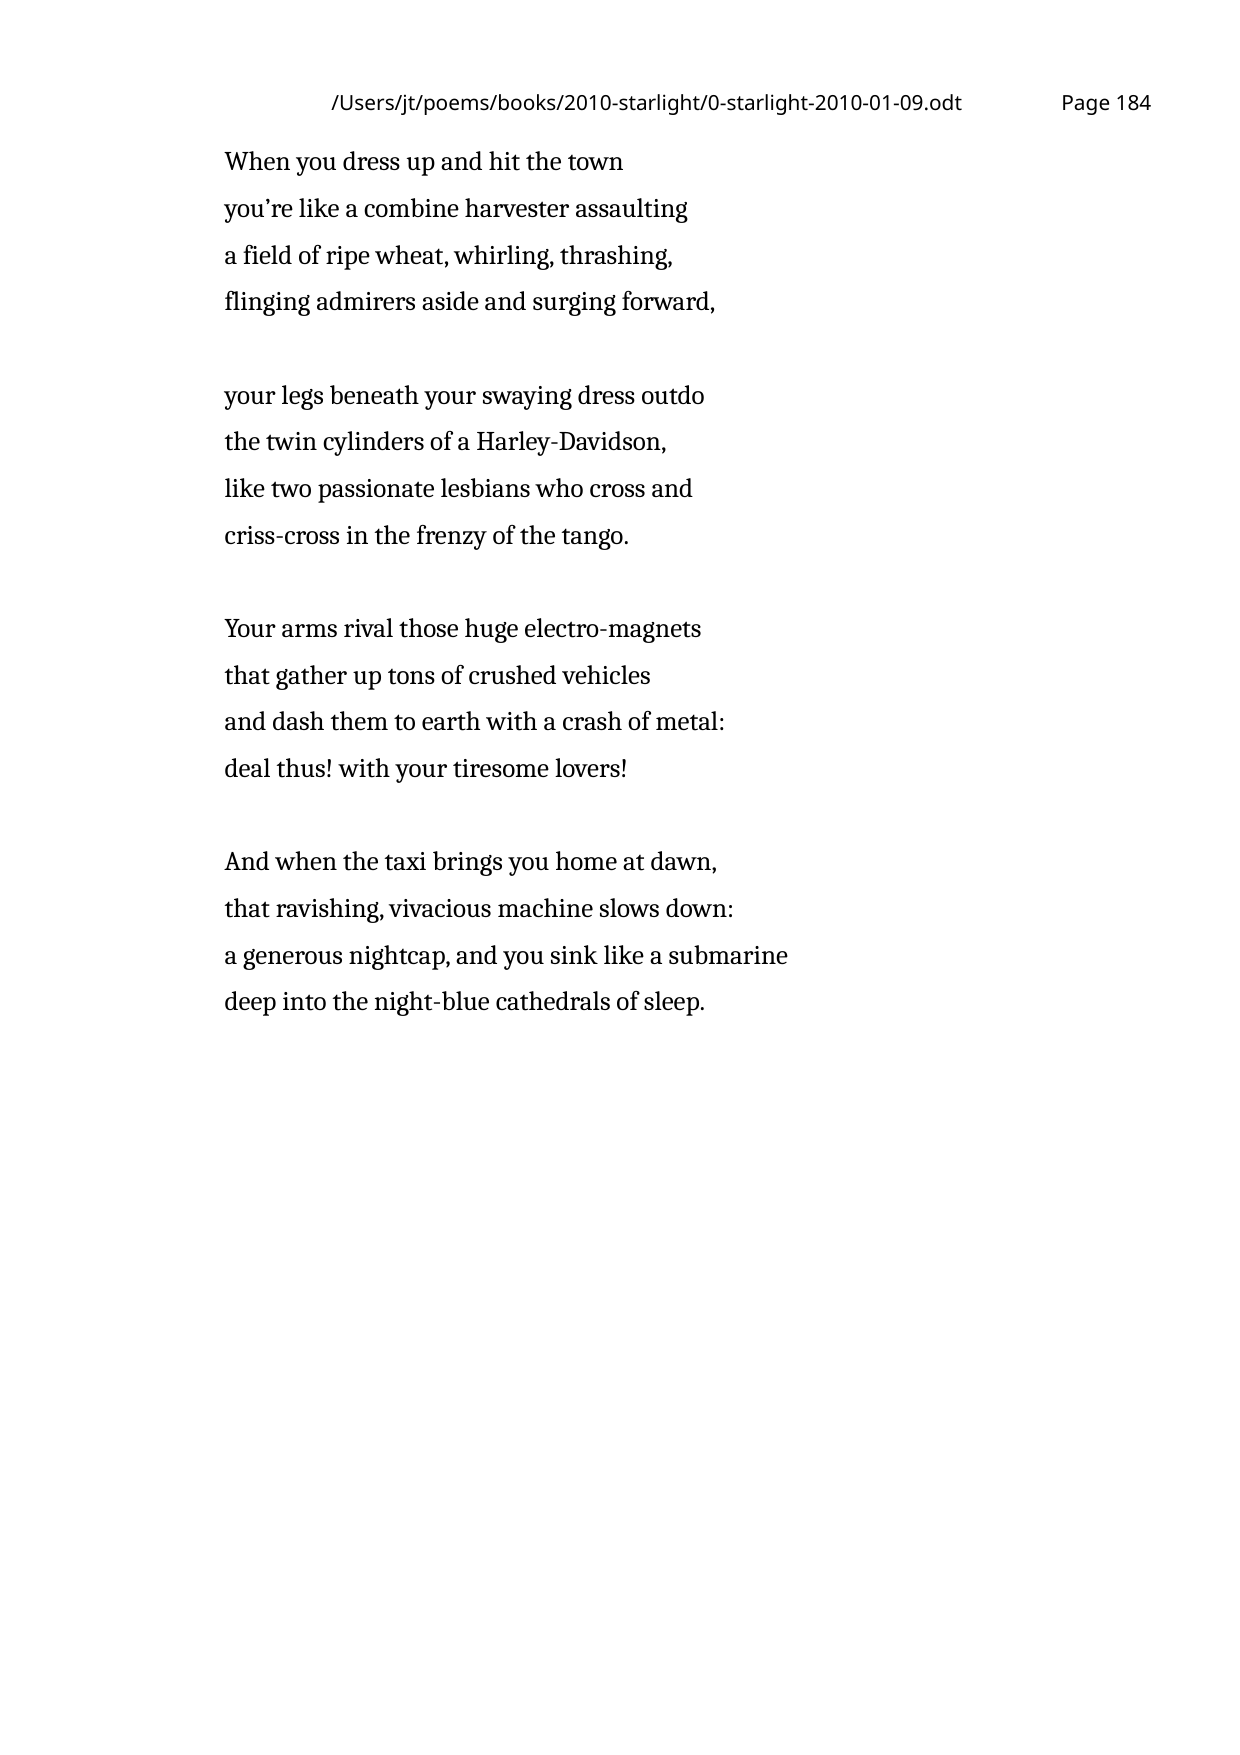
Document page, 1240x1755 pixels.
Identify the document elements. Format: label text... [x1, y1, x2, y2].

text and dash them to earth with a crash of metal: [224, 706, 1151, 738]
text you’re like a combine harvester assaulting [224, 193, 1151, 224]
text deep into the night-blue cathedrals of sleep. [224, 986, 1151, 1018]
text like two passionate lesbians who cross and [224, 473, 1151, 504]
text When you dress up and hit the town [224, 146, 1151, 178]
text a generous nightcap, and you sink like a submarine [224, 940, 1151, 971]
text deal thus! with your tiresome lovers! [224, 753, 1151, 784]
text that gather up tons of crushed vehicles [224, 660, 1151, 691]
text flinging admirers aside and surging forward, [224, 286, 1151, 318]
text the twin cylinders of a Harley-Davidson, [224, 426, 1151, 458]
text your legs beneath your swaying dress outdo [224, 380, 1151, 411]
text criss-cross in the frenzy of the tango. [224, 520, 1151, 551]
text And when the taxi brings you home at dawn, [224, 846, 1151, 878]
text that ravishing, vivacious machine slows down: [224, 893, 1151, 924]
text a field of ripe wheat, whirling, thrashing, [224, 240, 1151, 271]
text Your arms rival those huge electro-magnets [224, 613, 1151, 644]
